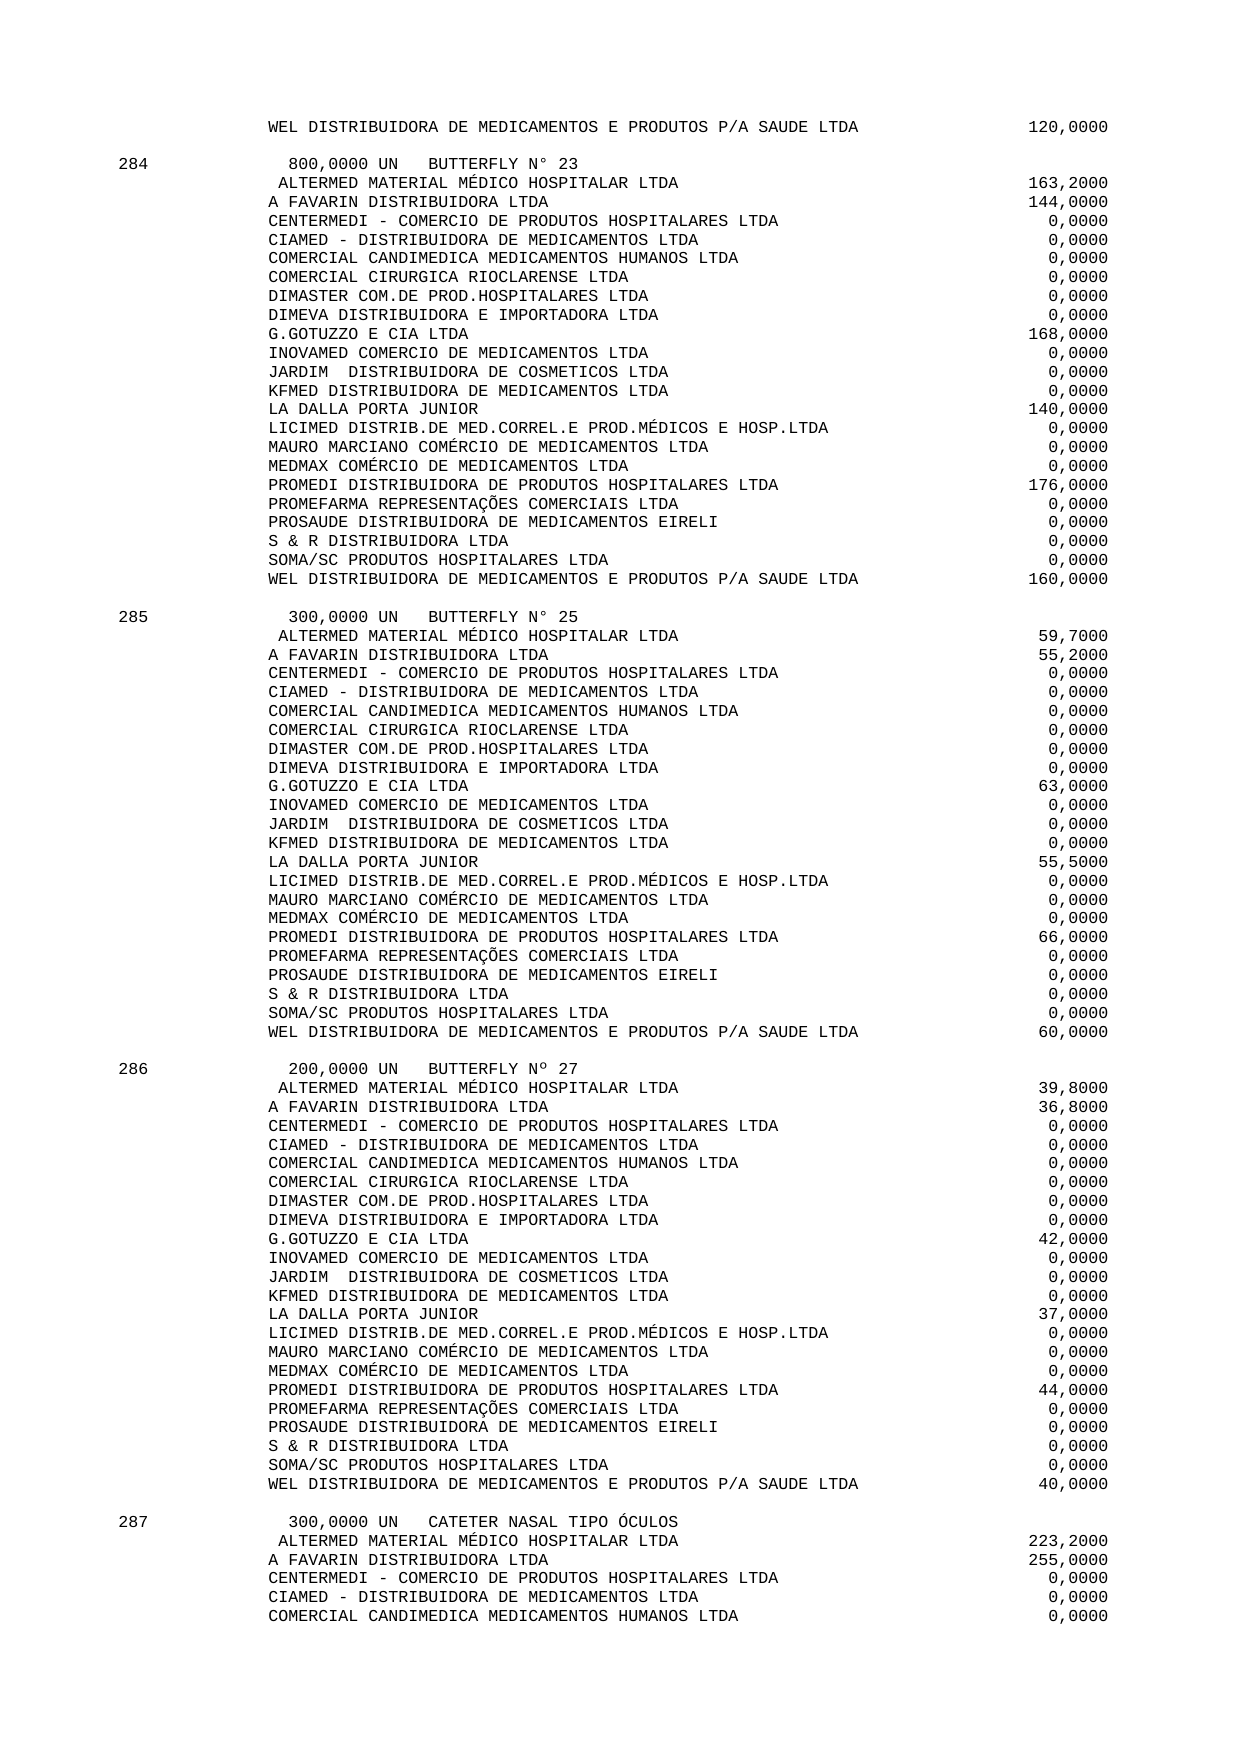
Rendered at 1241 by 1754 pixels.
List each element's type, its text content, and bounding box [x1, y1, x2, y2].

text WEL DISTRIBUIDORA DE MEDICAMENTOS E PRODUTOS P/A SAUDE LTDA 120,0000 284 800,0000 UN BUTTERFLY N° 23 ALTERMED MATERIAL MÉDICO HOSPITALAR LTDA 163,2000 A FAVARIN DISTRIBUIDORA LTDA 144,0000 CENTERMEDI - COMERCIO DE PRODUTOS HOSPITALARES LTDA 0,0000 CIAMED - DISTRIBUIDORA DE MEDICAMENTOS LTDA 0,0000 COMERCIAL CANDIMEDICA MEDICAMENTOS HUMANOS LTDA 0,0000 COMERCIAL CIRURGICA RIOCLARENSE LTDA 0,0000 DIMASTER COM.DE PROD.HOSPITALARES LTDA 0,0000 DIMEVA DISTRIBUIDORA E IMPORTADORA LTDA 0,0000 G.GOTUZZO E CIA LTDA 168,0000 INOVAMED COMERCIO DE MEDICAMENTOS LTDA 0,0000 JARDIM DISTRIBUIDORA DE COSMETICOS LTDA 0,0000 KFMED DISTRIBUIDORA DE MEDICAMENTOS LTDA 0,0000 LA DALLA PORTA JUNIOR 140,0000 LICIMED DISTRIB.DE MED.CORREL.E PROD.MÉDICOS E HOSP.LTDA 0,0000 MAURO MARCIANO COMÉRCIO DE MEDICAMENTOS LTDA 0,0000 MEDMAX COMÉRCIO DE MEDICAMENTOS LTDA 0,0000 PROMEDI DISTRIBUIDORA DE PRODUTOS HOSPITALARES LTDA 176,0000 PROMEFARMA REPRESENTAÇÕES COMERCIAIS LTDA 0,0000 PROSAUDE DISTRIBUIDORA DE MEDICAMENTOS EIRELI 0,0000 S & R DISTRIBUIDORA LTDA 0,0000 SOMA/SC PRODUTOS HOSPITALARES LTDA 0,0000 WEL DISTRIBUIDORA DE MEDICAMENTOS E PRODUTOS P/A SAUDE LTDA 160,0000 285 300,0000 UN BUTTERFLY N° 25 ALTERMED MATERIAL MÉDICO HOSPITALAR LTDA 59,7000 A FAVARIN DISTRIBUIDORA LTDA 55,2000 CENTERMEDI - COMERCIO DE PRODUTOS HOSPITALARES LTDA 0,0000 CIAMED - DISTRIBUIDORA DE MEDICAMENTOS LTDA 0,0000 COMERCIAL CANDIMEDICA MEDICAMENTOS HUMANOS LTDA 0,0000 COMERCIAL CIRURGICA RIOCLARENSE LTDA 0,0000 DIMASTER COM.DE PROD.HOSPITALARES LTDA 0,0000 DIMEVA DISTRIBUIDORA E IMPORTADORA LTDA 0,0000 G.GOTUZZO E CIA LTDA 63,0000 INOVAMED COMERCIO DE MEDICAMENTOS LTDA 0,0000 JARDIM DISTRIBUIDORA DE COSMETICOS LTDA 0,0000 KFMED DISTRIBUIDORA DE MEDICAMENTOS LTDA 0,0000 LA DALLA PORTA JUNIOR 55,5000 LICIMED DISTRIB.DE MED.CORREL.E PROD.MÉDICOS E HOSP.LTDA 0,0000 MAURO MARCIANO COMÉRCIO DE MEDICAMENTOS LTDA 0,0000 MEDMAX COMÉRCIO DE MEDICAMENTOS LTDA 0,0000 PROMEDI DISTRIBUIDORA DE PRODUTOS HOSPITALARES LTDA 66,0000 PROMEFARMA REPRESENTAÇÕES COMERCIAIS LTDA 0,0000 PROSAUDE DISTRIBUIDORA DE MEDICAMENTOS EIRELI 0,0000 S & R DISTRIBUIDORA LTDA 0,0000 SOMA/SC PRODUTOS HOSPITALARES LTDA 0,0000 WEL DISTRIBUIDORA DE MEDICAMENTOS E PRODUTOS P/A SAUDE LTDA 60,0000 286 200,0000 UN BUTTERFLY Nº 27 ALTERMED MATERIAL MÉDICO HOSPITALAR LTDA 39,8000 A FAVARIN DISTRIBUIDORA LTDA 36,8000 CENTERMEDI - COMERCIO DE PRODUTOS HOSPITALARES LTDA 0,0000 CIAMED - DISTRIBUIDORA DE MEDICAMENTOS LTDA 0,0000 COMERCIAL CANDIMEDICA MEDICAMENTOS HUMANOS LTDA 0,0000 COMERCIAL CIRURGICA RIOCLARENSE LTDA 0,0000 DIMASTER COM.DE PROD.HOSPITALARES LTDA 0,0000 DIMEVA DISTRIBUIDORA E IMPORTADORA LTDA 0,0000 G.GOTUZZO E CIA LTDA 42,0000 INOVAMED COMERCIO DE MEDICAMENTOS LTDA 0,0000 JARDIM DISTRIBUIDORA DE COSMETICOS LTDA 0,0000 KFMED DISTRIBUIDORA DE MEDICAMENTOS LTDA 0,0000 LA DALLA PORTA JUNIOR 37,0000 LICIMED DISTRIB.DE MED.CORREL.E PROD.MÉDICOS E HOSP.LTDA 0,0000 MAURO MARCIANO COMÉRCIO DE MEDICAMENTOS LTDA 0,0000 MEDMAX COMÉRCIO DE MEDICAMENTOS LTDA 0,0000 PROMEDI DISTRIBUIDORA DE PRODUTOS HOSPITALARES LTDA 44,0000 PROMEFARMA REPRESENTAÇÕES COMERCIAIS LTDA 0,0000 PROSAUDE DISTRIBUIDORA DE MEDICAMENTOS EIRELI 0,0000 S & R DISTRIBUIDORA LTDA 0,0000 SOMA/SC PRODUTOS HOSPITALARES LTDA 0,0000 WEL DISTRIBUIDORA DE MEDICAMENTOS E PRODUTOS P/A SAUDE LTDA 40,0000 287 300,0000 UN CATETER NASAL TIPO ÓCULOS ALTERMED MATERIAL MÉDICO HOSPITALAR LTDA 223,2000 A FAVARIN DISTRIBUIDORA LTDA 255,0000 CENTERMEDI - COMERCIO DE PRODUTOS HOSPITALARES LTDA 0,0000 CIAMED - DISTRIBUIDORA DE MEDICAMENTOS LTDA 0,0000 COMERCIAL CANDIMEDICA MEDICAMENTOS HUMANOS LTDA 0,0000 [118, 118, 1122, 1626]
